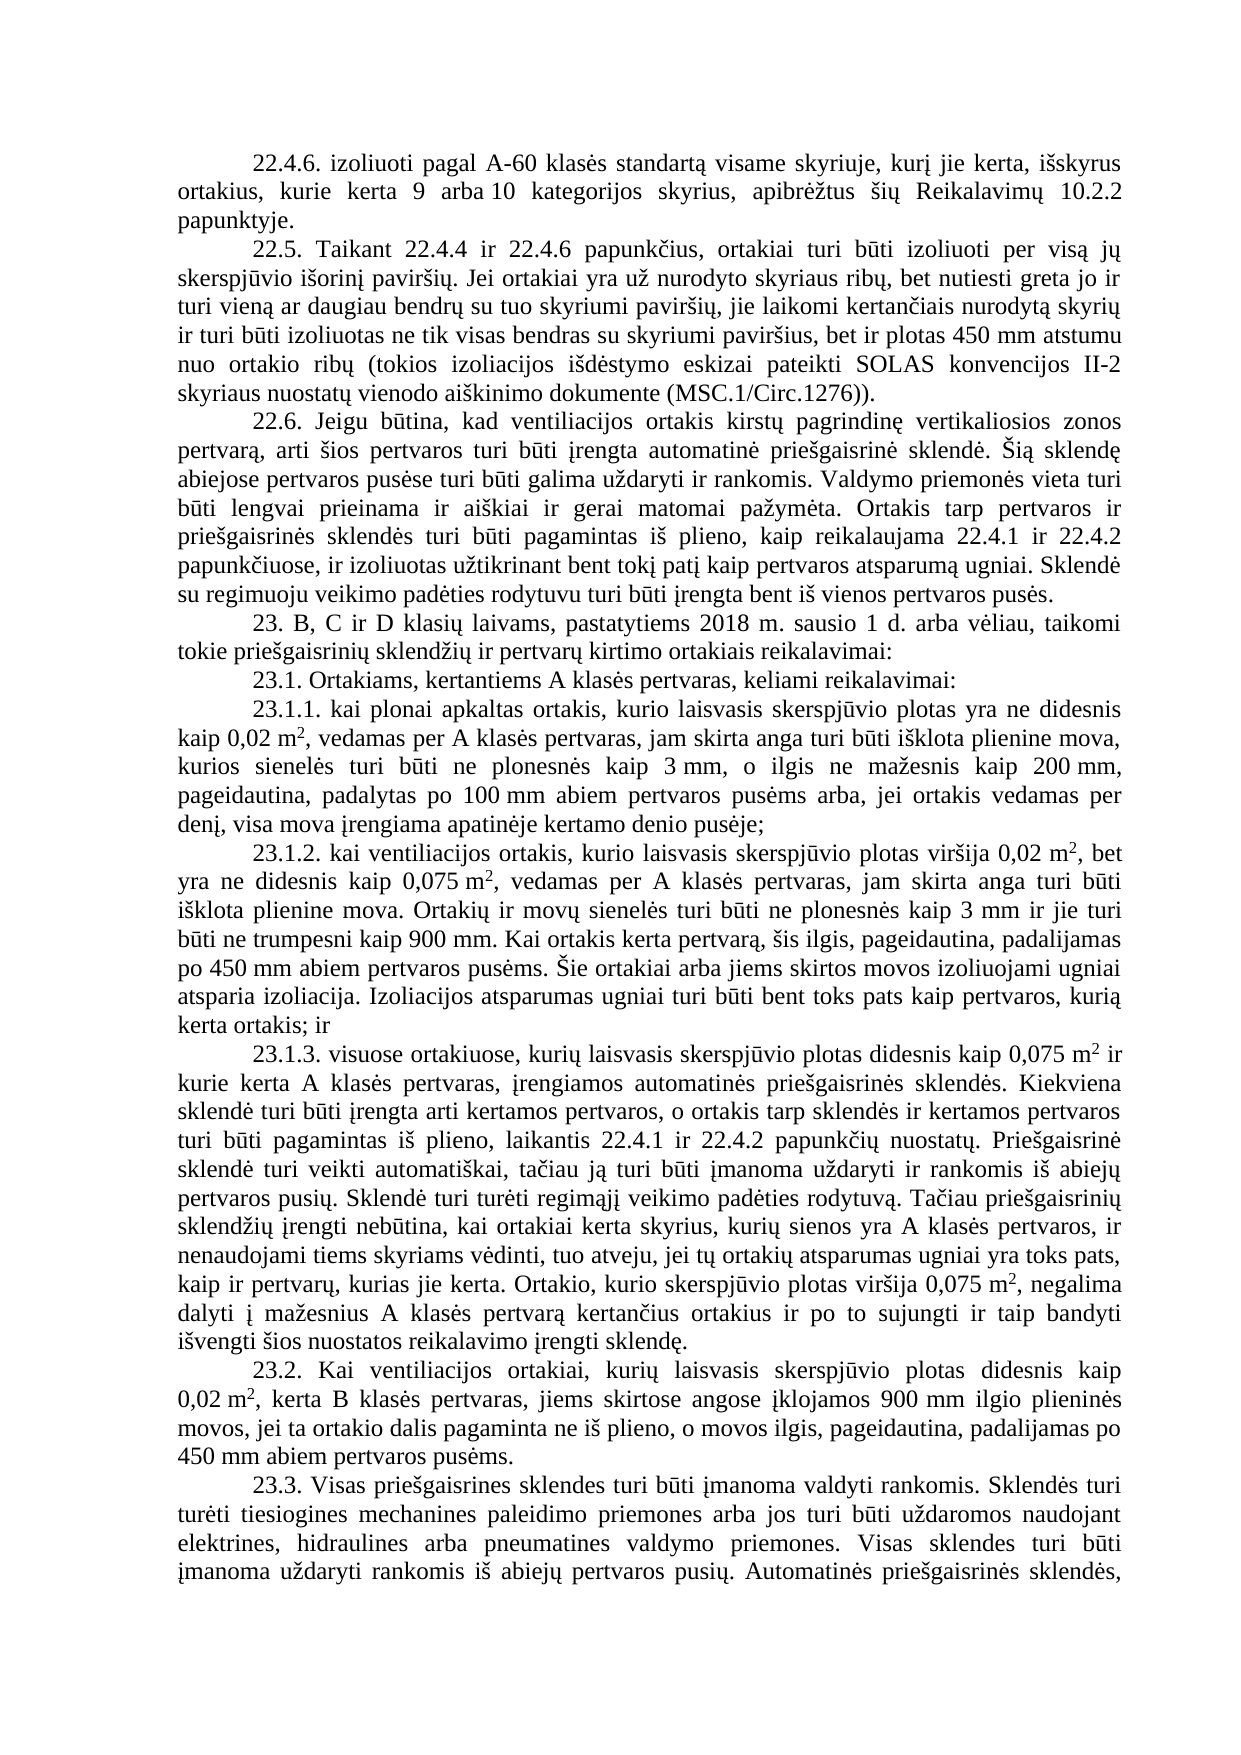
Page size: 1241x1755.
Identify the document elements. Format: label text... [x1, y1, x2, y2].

text 23. B, C ir D klasių laivams, pastatytiems 2018 m. sausio 1 d. arba vėliau, taikomi tokie priešgaisrinių sklendžių ir pertvarų kirtimo ortakiais reikalavimai: [177, 608, 1122, 665]
text 23.1.1. kai plonai apkaltas ortakis, kurio laisvasis skerspjūvio plotas yra ne didesnis kaip 0,02 m2, vedamas per A klasės pertvaras, jam skirta anga turi būti išklota plienine mova, kurios sienelės turi būti ne plonesnės kaip 3 mm, o ilgis ne mažesnis kaip 200 mm, pageidautina, padalytas po 100 mm abiem pertvaros pusėms arba, jei ortakis vedamas per denį, visa mova įrengiama apatinėje kertamo denio pusėje; [177, 694, 1122, 838]
text 23.1.3. visuose ortakiuose, kurių laisvasis skerspjūvio plotas didesnis kaip 0,075 m2 ir kurie kerta A klasės pertvaras, įrengiamos automatinės priešgaisrinės sklendės. Kiekviena sklendė turi būti įrengta arti kertamos pertvaros, o ortakis tarp sklendės ir kertamos pertvaros turi būti pagamintas iš plieno, laikantis 22.4.1 ir 22.4.2 papunkčių nuostatų. Priešgaisrinė sklendė turi veikti automatiškai, tačiau ją turi būti įmanoma uždaryti ir rankomis iš abiejų pertvaros pusių. Sklendė turi turėti regimąjį veikimo padėties rodytuvą. Tačiau priešgaisrinių sklendžių įrengti nebūtina, kai ortakiai kerta skyrius, kurių sienos yra A klasės pertvaros, ir nenaudojami tiems skyriams vėdinti, tuo atveju, jei tų ortakių atsparumas ugniai yra toks pats, kaip ir pertvarų, kurias jie kerta. Ortakio, kurio skerspjūvio plotas viršija 0,075 m2, negalima dalyti į mažesnius A klasės pertvarą kertančius ortakius ir po to sujungti ir taip bandyti išvengti šios nuostatos reikalavimo įrengti sklendę. [177, 1039, 1122, 1355]
text 23.2. Kai ventiliacijos ortakiai, kurių laisvasis skerspjūvio plotas didesnis kaip 0,02 m2, kerta B klasės pertvaras, jiems skirtose angose įklojamos 900 mm ilgio plieninės movos, jei ta ortakio dalis pagaminta ne iš plieno, o movos ilgis, pageidautina, padalijamas po 450 mm abiem pertvaros pusėms. [177, 1355, 1122, 1470]
text 22.4.6. izoliuoti pagal A-60 klasės standartą visame skyriuje, kurį jie kerta, išskyrus ortakius, kurie kerta 9 arba 10 kategorijos skyrius, apibrėžtus šių Reikalavimų 10.2.2 papunktyje. [177, 148, 1122, 234]
text 23.3. Visas priešgaisrines sklendes turi būti įmanoma valdyti rankomis. Sklendės turi turėti tiesiogines mechanines paleidimo priemones arba jos turi būti uždaromos naudojant elektrines, hidraulines arba pneumatines valdymo priemones. Visas sklendes turi būti įmanoma uždaryti rankomis iš abiejų pertvaros pusių. Automatinės priešgaisrinės sklendės, [177, 1470, 1122, 1585]
text 23.1. Ortakiams, kertantiems A klasės pertvaras, keliami reikalavimai: [177, 665, 1122, 694]
text 22.5. Taikant 22.4.4 ir 22.4.6 papunkčius, ortakiai turi būti izoliuoti per visą jų skerspjūvio išorinį paviršių. Jei ortakiai yra už nurodyto skyriaus ribų, bet nutiesti greta jo ir turi vieną ar daugiau bendrų su tuo skyriumi paviršių, jie laikomi kertančiais nurodytą skyrių ir turi būti izoliuotas ne tik visas bendras su skyriumi paviršius, bet ir plotas 450 mm atstumu nuo ortakio ribų (tokios izoliacijos išdėstymo eskizai pateikti SOLAS konvencijos II-2 skyriaus nuostatų vienodo aiškinimo dokumente (MSC.1/Circ.1276)). [177, 234, 1122, 406]
text 22.6. Jeigu būtina, kad ventiliacijos ortakis kirstų pagrindinę vertikaliosios zonos pertvarą, arti šios pertvaros turi būti įrengta automatinė priešgaisrinė sklendė. Šią sklendę abiejose pertvaros pusėse turi būti galima uždaryti ir rankomis. Valdymo priemonės vieta turi būti lengvai prieinama ir aiškiai ir gerai matomai pažymėta. Ortakis tarp pertvaros ir priešgaisrinės sklendės turi būti pagamintas iš plieno, kaip reikalaujama 22.4.1 ir 22.4.2 papunkčiuose, ir izoliuotas užtikrinant bent tokį patį kaip pertvaros atsparumą ugniai. Sklendė su regimuoju veikimo padėties rodytuvu turi būti įrengta bent iš vienos pertvaros pusės. [177, 406, 1122, 608]
text 23.1.2. kai ventiliacijos ortakis, kurio laisvasis skerspjūvio plotas viršija 0,02 m2, bet yra ne didesnis kaip 0,075 m2, vedamas per A klasės pertvaras, jam skirta anga turi būti išklota plienine mova. Ortakių ir movų sienelės turi būti ne plonesnės kaip 3 mm ir jie turi būti ne trumpesni kaip 900 mm. Kai ortakis kerta pertvarą, šis ilgis, pageidautina, padalijamas po 450 mm abiem pertvaros pusėms. Šie ortakiai arba jiems skirtos movos izoliuojami ugniai atsparia izoliacija. Izoliacijos atsparumas ugniai turi būti bent toks pats kaip pertvaros, kurią kerta ortakis; ir [177, 838, 1122, 1039]
